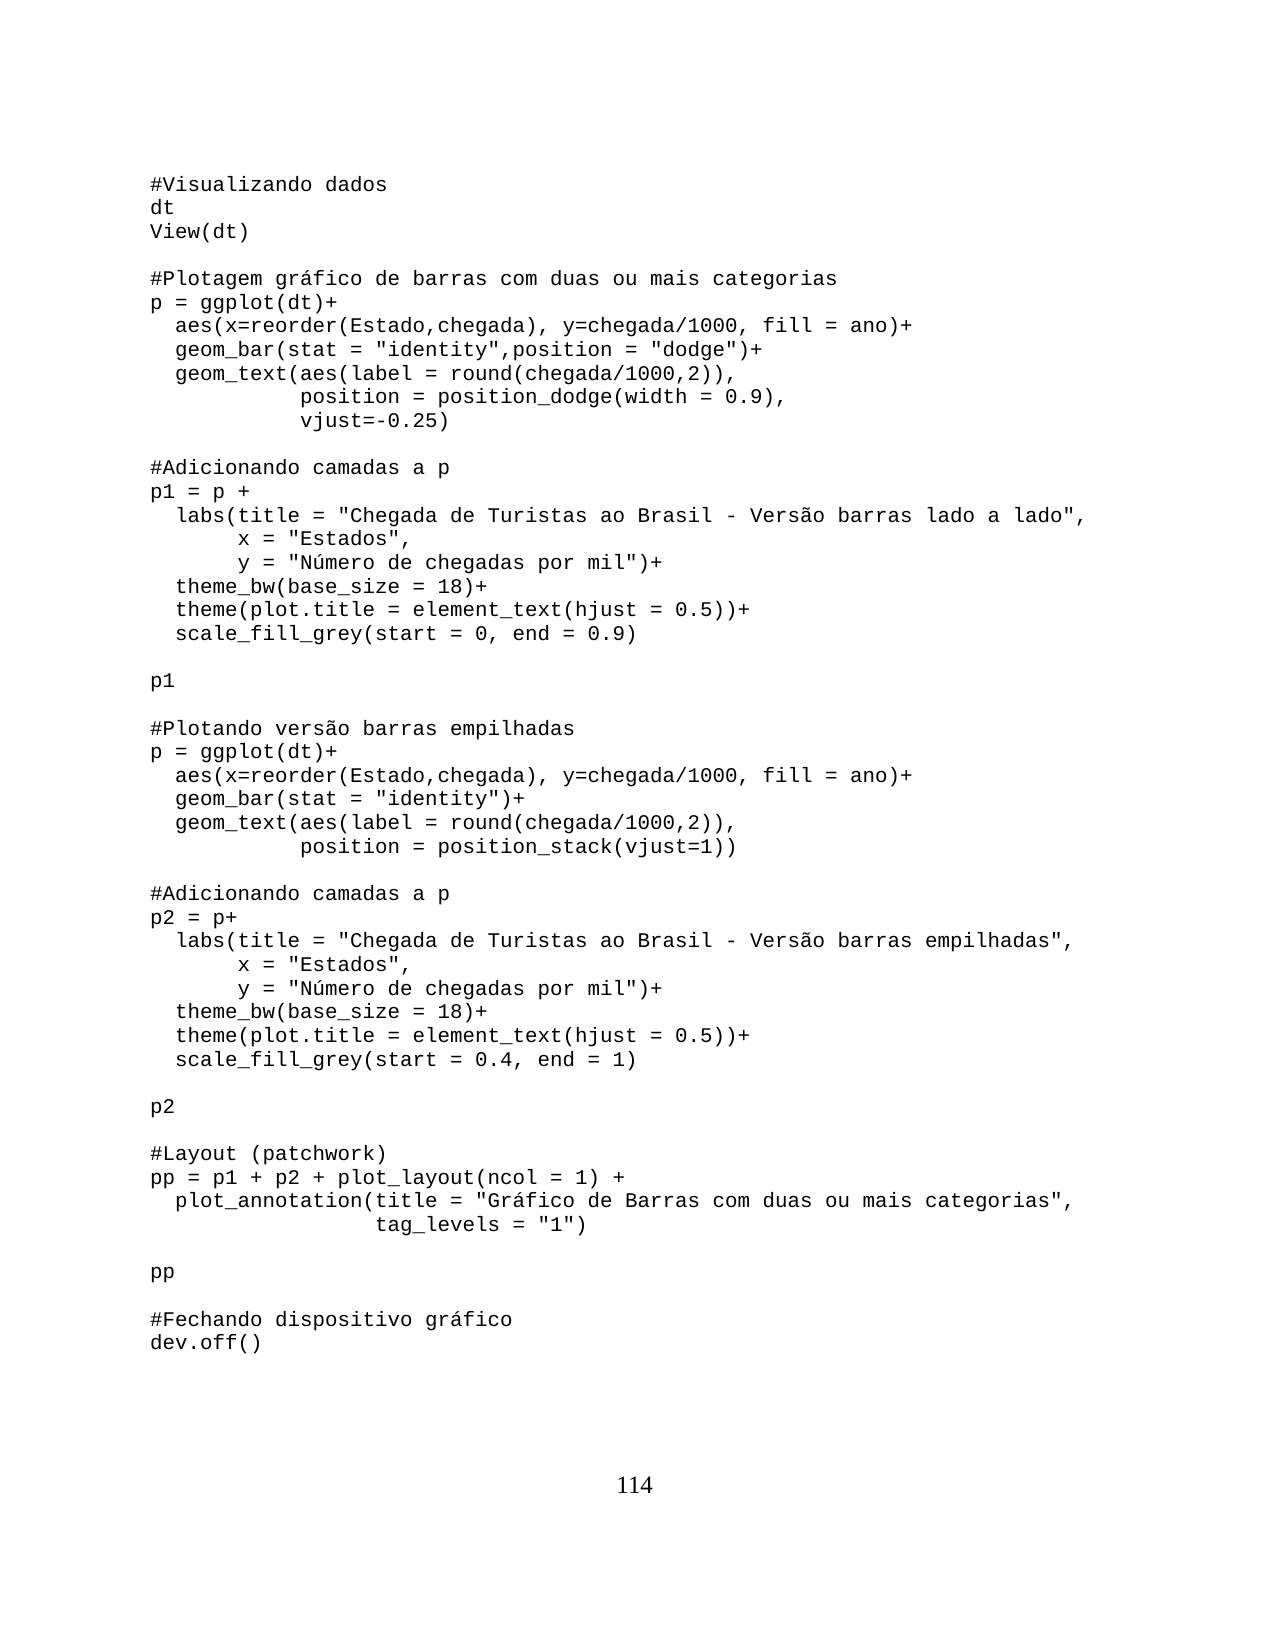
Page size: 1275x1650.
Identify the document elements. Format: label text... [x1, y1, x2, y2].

text #Layout (patchwork) [150, 1143, 1125, 1167]
text scale_fill_grey(start = 0.4, end = 1) [150, 1048, 1125, 1072]
text pp [150, 1261, 1125, 1285]
text pp = p1 + p2 + plot_layout(ncol = 1) + [150, 1167, 1125, 1190]
text y = "Número de chegadas por mil")+ [150, 978, 1125, 1001]
text plot_annotation(title = "Gráfico de Barras com duas ou mais categorias", [150, 1190, 1125, 1214]
text geom_text(aes(label = round(chegada/1000,2)), [150, 363, 1125, 386]
text theme(plot.title = element_text(hjust = 0.5))+ [150, 599, 1125, 623]
text tag_levels = "1") [150, 1214, 1125, 1238]
text scale_fill_grey(start = 0, end = 0.9) [150, 623, 1125, 647]
text p2 = p+ [150, 907, 1125, 930]
text geom_bar(stat = "identity",position = "dodge")+ [150, 339, 1125, 363]
text aes(x=reorder(Estado,chegada), y=chegada/1000, fill = ano)+ [150, 316, 1125, 339]
text aes(x=reorder(Estado,chegada), y=chegada/1000, fill = ano)+ [150, 765, 1125, 788]
text dev.off() [150, 1332, 1125, 1356]
text theme_bw(base_size = 18)+ [150, 576, 1125, 599]
text p1 = p + [150, 481, 1125, 505]
text #Visualizando dados [150, 174, 1125, 197]
text View(dt) [150, 221, 1125, 244]
text p = ggplot(dt)+ [150, 741, 1125, 765]
text labs(title = "Chegada de Turistas ao Brasil - Versão barras empilhadas", [150, 930, 1125, 954]
text p = ggplot(dt)+ [150, 292, 1125, 316]
text dt [150, 197, 1125, 221]
text labs(title = "Chegada de Turistas ao Brasil - Versão barras lado a lado", [150, 505, 1125, 528]
text position = position_dodge(width = 0.9), [150, 386, 1125, 410]
text x = "Estados", [150, 954, 1125, 978]
text theme_bw(base_size = 18)+ [150, 1001, 1125, 1025]
text y = "Número de chegadas por mil")+ [150, 552, 1125, 576]
text #Fechando dispositivo gráfico [150, 1309, 1125, 1332]
text #Adicionando camadas a p [150, 883, 1125, 907]
text geom_text(aes(label = round(chegada/1000,2)), [150, 812, 1125, 836]
text #Plotagem gráfico de barras com duas ou mais categorias [150, 268, 1125, 292]
text p2 [150, 1096, 1125, 1119]
text p1 [150, 670, 1125, 694]
text theme(plot.title = element_text(hjust = 0.5))+ [150, 1025, 1125, 1048]
text position = position_stack(vjust=1)) [150, 836, 1125, 859]
text #Adicionando camadas a p [150, 457, 1125, 481]
text #Plotando versão barras empilhadas [150, 717, 1125, 741]
text vjust=-0.25) [150, 410, 1125, 434]
text x = "Estados", [150, 528, 1125, 552]
text geom_bar(stat = "identity")+ [150, 788, 1125, 812]
